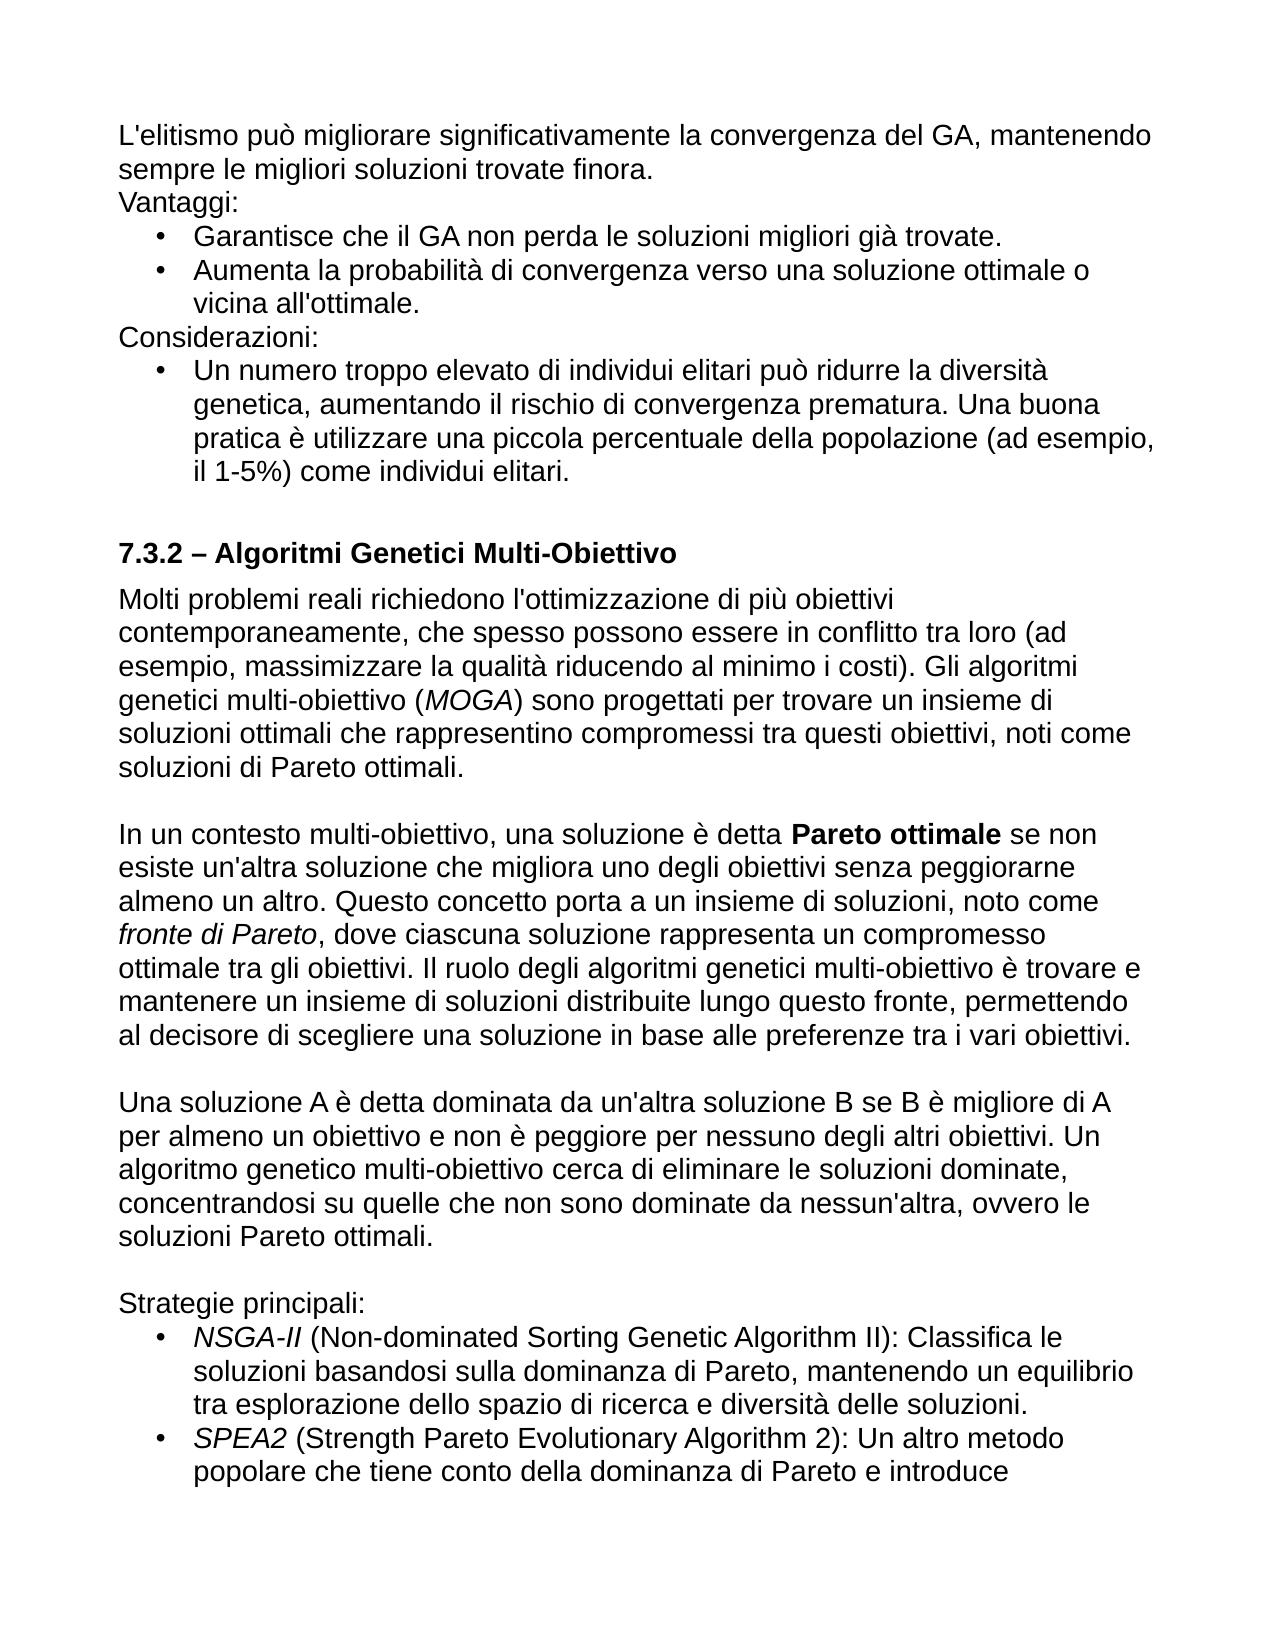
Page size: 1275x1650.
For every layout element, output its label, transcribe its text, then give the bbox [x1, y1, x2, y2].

list NSGA-II (Non-dominated Sorting Genetic Algorithm II): Classifica le soluzioni basandosi sulla dominanza di Pareto, mantenendo un equilibrio tra esplorazione dello spazio di ricerca e diversità delle soluzioni. [156, 1320, 1157, 1421]
subtitle 7.3.2 – Algoritmi Genetici Multi-Obiettivo [118, 536, 1157, 569]
text Considerazioni: [118, 320, 1157, 353]
text Molti problemi reali richiedono l'ottimizzazione di più obiettivi contemporaneamente, che spesso possono essere in conflitto tra loro (ad esempio, massimizzare la qualità riducendo al minimo i costi). Gli algoritmi genetici multi-obiettivo (MOGA) sono progettati per trovare un insieme di soluzioni ottimali che rappresentino compromessi tra questi obiettivi, noti come soluzioni di Pareto ottimali. [118, 582, 1157, 783]
text In un contesto multi-obiettivo, una soluzione è detta Pareto ottimale se non esiste un'altra soluzione che migliora uno degli obiettivi senza peggiorarne almeno un altro. Questo concetto porta a un insieme di soluzioni, noto come fronte di Pareto, dove ciascuna soluzione rappresenta un compromesso ottimale tra gli obiettivi. Il ruolo degli algoritmi genetici multi-obiettivo è trovare e mantenere un insieme di soluzioni distribuite lungo questo fronte, permettendo al decisore di scegliere una soluzione in base alle preferenze tra i vari obiettivi. [118, 817, 1157, 1051]
text Una soluzione A è detta dominata da un'altra soluzione B se B è migliore di A per almeno un obiettivo e non è peggiore per nessuno degli altri obiettivi. Un algoritmo genetico multi-obiettivo cerca di eliminare le soluzioni dominate, concentrandosi su quelle che non sono dominate da nessun'altra, ovvero le soluzioni Pareto ottimali. [118, 1085, 1157, 1253]
text L'elitismo può migliorare significativamente la convergenza del GA, mantenendo sempre le migliori soluzioni trovate finora. [118, 118, 1157, 185]
text Vantaggi: [118, 185, 1157, 219]
list Garantisce che il GA non perda le soluzioni migliori già trovate. [156, 219, 1157, 252]
list Un numero troppo elevato di individui elitari può ridurre la diversità genetica, aumentando il rischio di convergenza prematura. Una buona pratica è utilizzare una piccola percentuale della popolazione (ad esempio, il 1-5%) come individui elitari. [156, 353, 1157, 488]
list SPEA2 (Strength Pareto Evolutionary Algorithm 2): Un altro metodo popolare che tiene conto della dominanza di Pareto e introduce [156, 1421, 1157, 1488]
text Strategie principali: [118, 1286, 1157, 1320]
list Aumenta la probabilità di convergenza verso una soluzione ottimale o vicina all'ottimale. [156, 252, 1157, 320]
